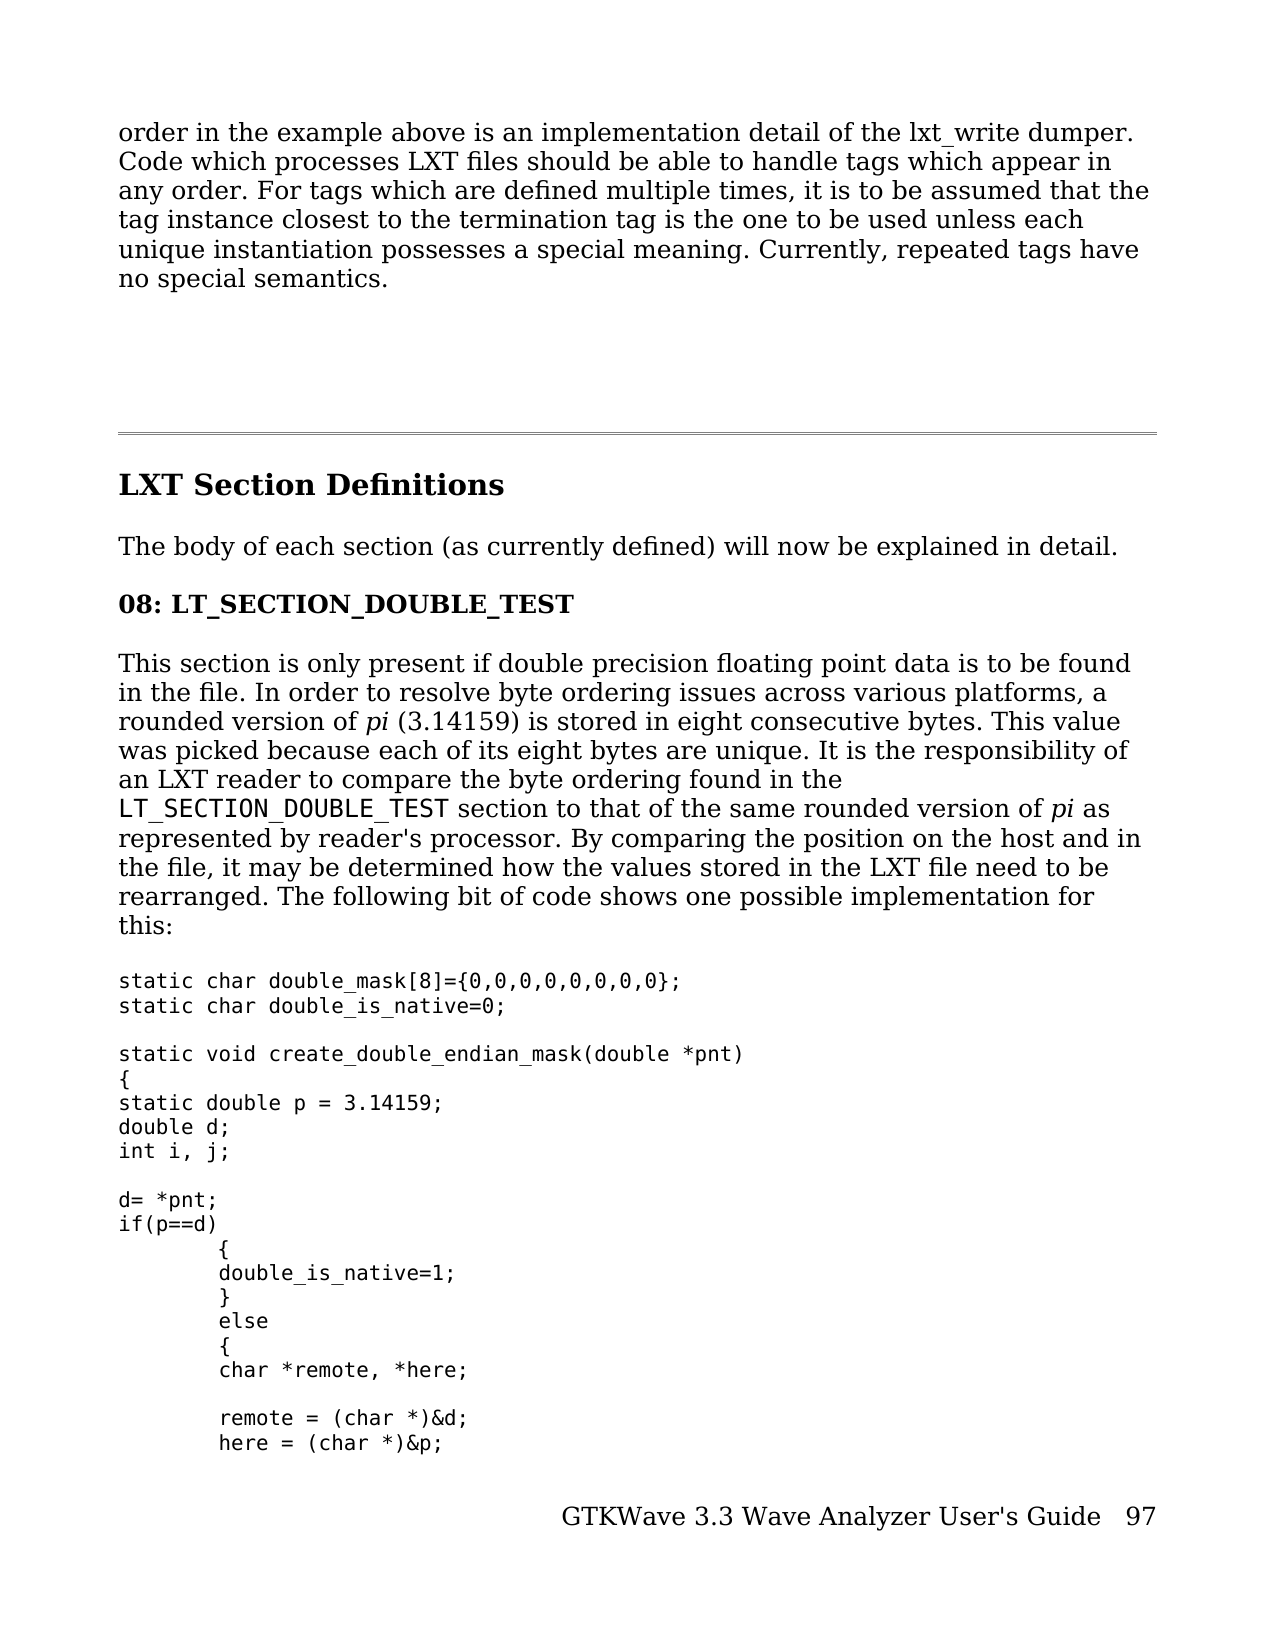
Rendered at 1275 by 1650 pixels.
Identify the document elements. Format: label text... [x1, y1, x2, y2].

text LXT Section Definitions [118, 468, 1157, 503]
text order in the example above is an implementation detail of the lxt_write dumper. Code which processes LXT files should be able to handle tags which appear in any order. For tags which are defined multiple times, it is to be assumed that the tag instance closest to the termination tag is the one to be used unless each unique instantiation possesses a special meaning. Currently, repeated tags have no special semantics. [118, 118, 1157, 293]
text 08: LT_SECTION_DOUBLE_TEST This section is only present if double precision floating point data is to be found in the file. In order to resolve byte ordering issues across various platforms, a rounded version of pi (3.14159) is stored in eight consecutive bytes. This value was picked because each of its eight bytes are unique. It is the responsibility of an LXT reader to compare the byte ordering found in the LT_SECTION_DOUBLE_TEST section to that of the same rounded version of pi as represented by reader's processor. By comparing the position on the host and in the file, it may be determined how the values stored in the LXT file need to be rearranged. The following bit of code shows one possible implementation for this: static char double_mask[8]={0,0,0,0,0,0,0,0}; static char double_is_native=0; static void create_double_endian_mask(double *pnt) { static double p = 3.14159; double d; int i, j; d= *pnt; if(p==d) { double_is_native=1; } else { char *remote, *here; remote = (char *)&d; here = (char *)&p; [118, 561, 1157, 1455]
text The body of each section (as currently defined) will now be explained in detail. [118, 503, 1157, 561]
